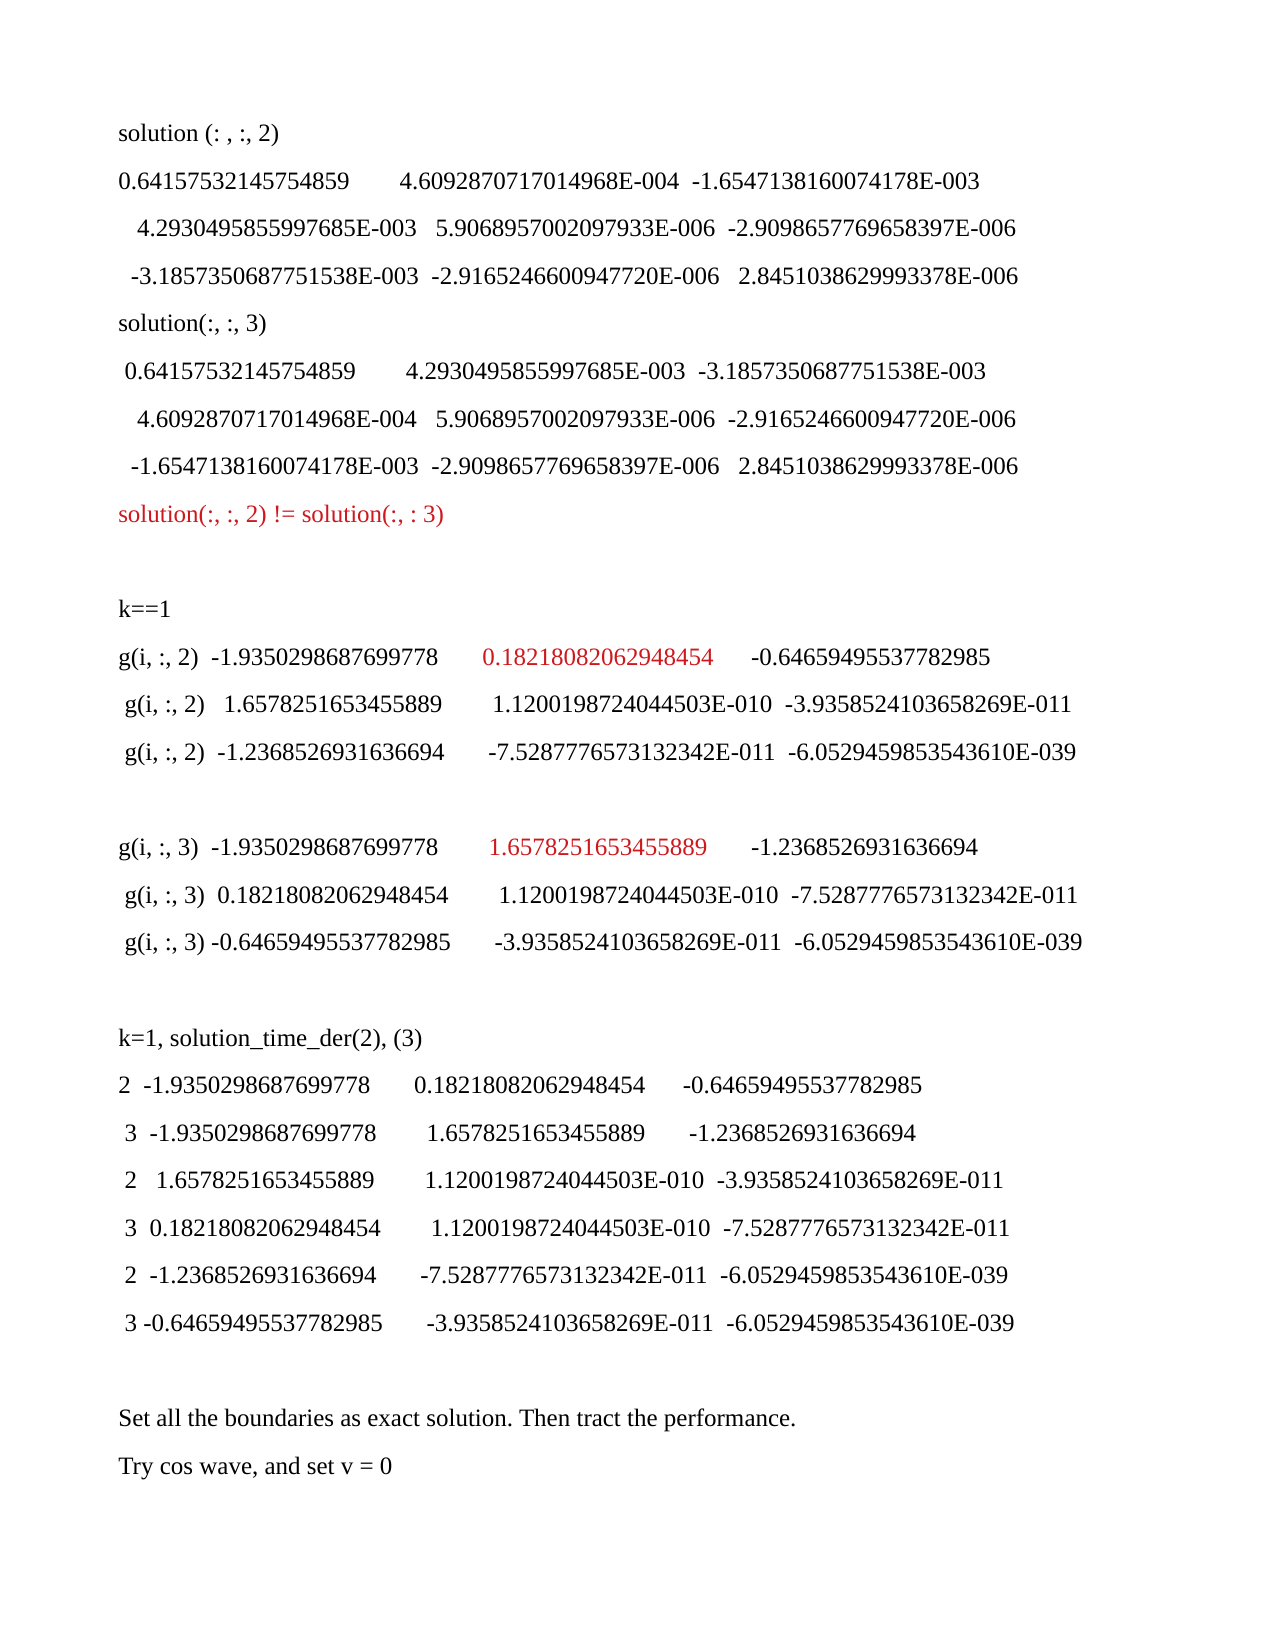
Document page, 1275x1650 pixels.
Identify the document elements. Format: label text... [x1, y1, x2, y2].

text 2 1.6578251653455889 1.1200198724044503E-010 -3.9358524103658269E-011 [118, 1165, 1157, 1194]
text 2 -1.9350298687699778 0.18218082062948454 -0.64659495537782985 [118, 1070, 1157, 1099]
text g(i, :, 2) -1.2368526931636694 -7.5287776573132342E-011 -6.0529459853543610E-039 [118, 737, 1157, 766]
text k=1, solution_time_der(2), (3) [118, 1023, 1157, 1051]
text 0.64157532145754859 4.6092870717014968E-004 -1.6547138160074178E-003 [118, 166, 1157, 194]
text 3 0.18218082062948454 1.1200198724044503E-010 -7.5287776573132342E-011 [118, 1213, 1157, 1242]
text 3 -1.9350298687699778 1.6578251653455889 -1.2368526931636694 [118, 1118, 1157, 1147]
text g(i, :, 3) -1.9350298687699778 1.6578251653455889 -1.2368526931636694 [118, 832, 1157, 861]
text k==1 [118, 594, 1157, 623]
text Set all the boundaries as exact solution. Then tract the performance. [118, 1403, 1157, 1432]
text g(i, :, 2) -1.9350298687699778 0.18218082062948454 -0.64659495537782985 [118, 642, 1157, 671]
text -3.1857350687751538E-003 -2.9165246600947720E-006 2.8451038629993378E-006 [118, 261, 1157, 290]
text solution(:, :, 3) [118, 308, 1157, 337]
text 4.2930495855997685E-003 5.9068957002097933E-006 -2.9098657769658397E-006 [118, 213, 1157, 242]
text g(i, :, 2) 1.6578251653455889 1.1200198724044503E-010 -3.9358524103658269E-011 [118, 689, 1157, 718]
text 2 -1.2368526931636694 -7.5287776573132342E-011 -6.0529459853543610E-039 [118, 1261, 1157, 1289]
text 3 -0.64659495537782985 -3.9358524103658269E-011 -6.0529459853543610E-039 [118, 1308, 1157, 1337]
text Try cos wave, and set v = 0 [118, 1451, 1157, 1480]
text 4.6092870717014968E-004 5.9068957002097933E-006 -2.9165246600947720E-006 [118, 404, 1157, 432]
text solution (: , :, 2) [118, 118, 1157, 147]
text 0.64157532145754859 4.2930495855997685E-003 -3.1857350687751538E-003 [118, 356, 1157, 385]
text g(i, :, 3) -0.64659495537782985 -3.9358524103658269E-011 -6.0529459853543610E-039 [118, 927, 1157, 956]
text solution(:, :, 2) != solution(:, : 3) [118, 499, 1157, 528]
text g(i, :, 3) 0.18218082062948454 1.1200198724044503E-010 -7.5287776573132342E-011 [118, 880, 1157, 908]
text -1.6547138160074178E-003 -2.9098657769658397E-006 2.8451038629993378E-006 [118, 451, 1157, 480]
